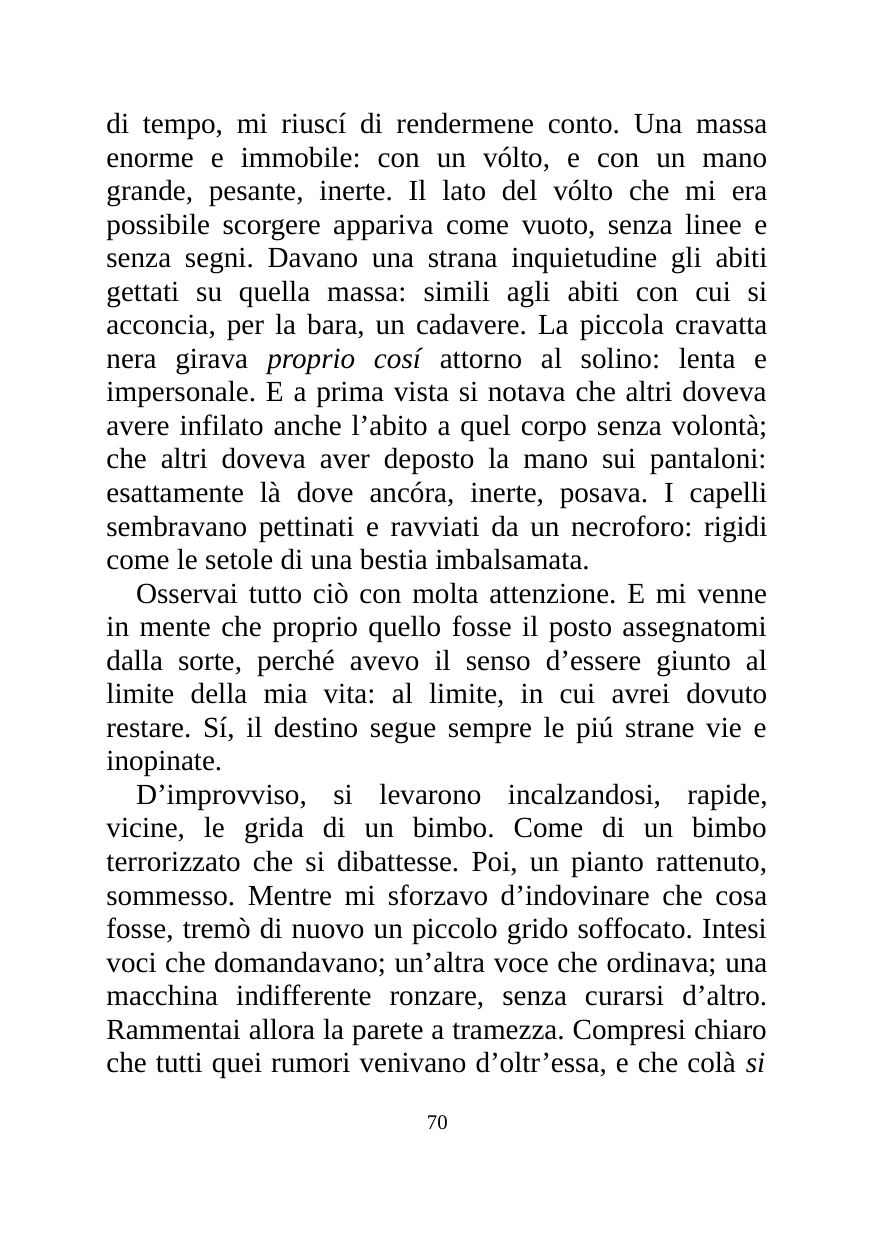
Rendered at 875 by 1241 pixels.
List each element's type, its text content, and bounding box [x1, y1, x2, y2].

text di tempo, mi riuscí di rendermene conto. Una massa enorme e immobile: con un vólto, e con un mano grande, pesante, inerte. Il lato del vólto che mi era possibile scorgere appariva come vuoto, senza linee e senza segni. Davano una strana inquietudine gli abiti gettati su quella massa: simili agli abiti con cui si acconcia, per la bara, un cadavere. La piccola cravatta nera girava proprio cosí attorno al solino: lenta e impersonale. E a prima vista si notava che altri doveva avere infilato anche l’abito a quel corpo senza volontà; che altri doveva aver deposto la mano sui pantaloni: esattamente là dove ancóra, inerte, posava. I capelli sembravano pettinati e ravviati da un necroforo: rigidi come le setole di una bestia imbalsamata. [106, 106, 768, 576]
text D’improvviso, si levarono incalzandosi, rapide, vicine, le grida di un bimbo. Come di un bimbo terrorizzato che si dibattesse. Poi, un pianto rattenuto, sommesso. Mentre mi sforzavo d’indovinare che cosa fosse, tremò di nuovo un piccolo grido soffocato. Intesi voci che domandavano; un’altra voce che ordinava; una macchina indifferente ronzare, senza curarsi d’altro. Rammentai allora la parete a tramezza. Compresi chiaro che tutti quei rumori venivano d’oltr’essa, e che colà si [106, 777, 768, 1079]
text Osservai tutto ciò con molta attenzione. E mi venne in mente che proprio quello fosse il posto assegnatomi dalla sorte, perché avevo il senso d’essere giunto al limite della mia vita: al limite, in cui avrei dovuto restare. Sí, il destino segue sempre le piú strane vie e inopinate. [106, 576, 768, 777]
